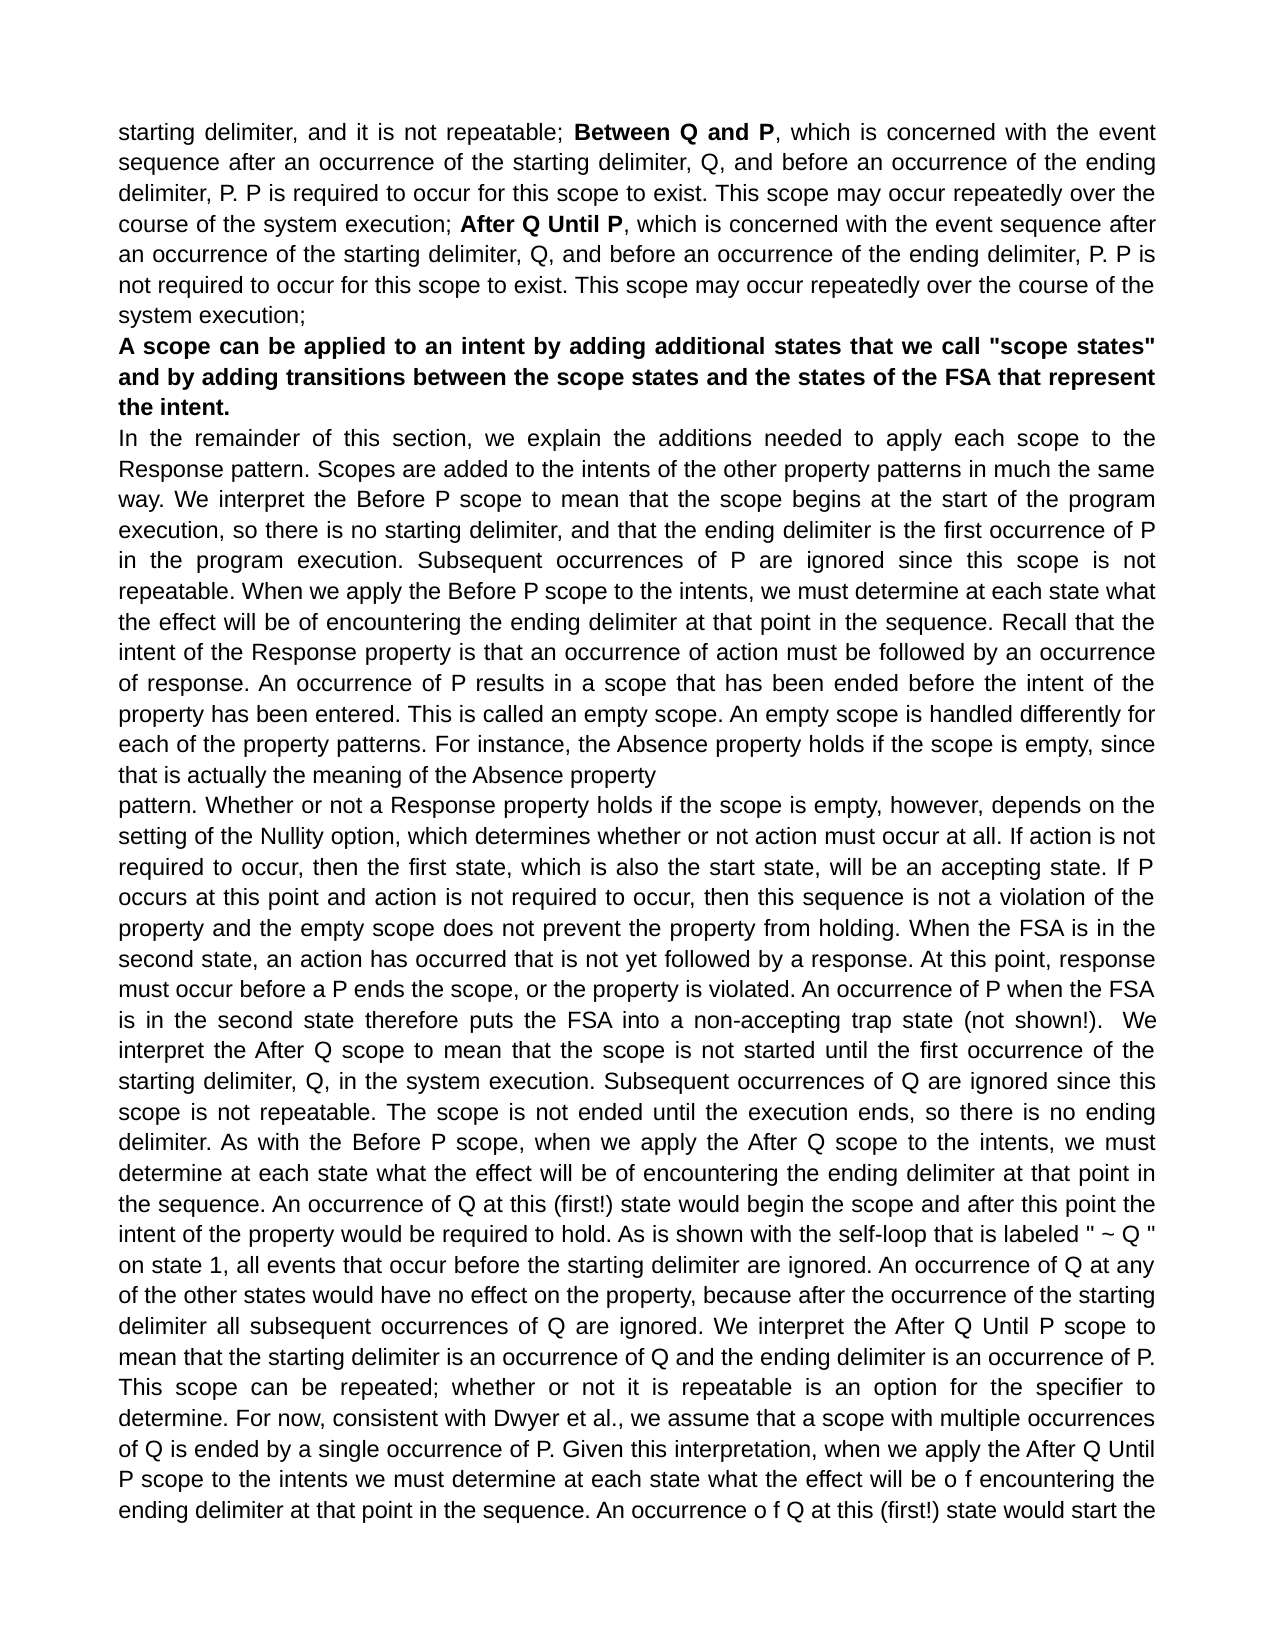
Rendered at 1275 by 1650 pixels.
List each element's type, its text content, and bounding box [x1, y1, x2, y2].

text pattern. Whether or not a Response property holds if the scope is empty, however, depends on the setting of the Nullity option, which determines whether or not action must occur at all. If action is not required to occur, then the first state, which is also the start state, will be an accepting state. If P occurs at this point and action is not required to occur, then this sequence is not a violation of the property and the empty scope does not prevent the property from holding. When the FSA is in the second state, an action has occurred that is not yet followed by a response. At this point, response must occur before a P ends the scope, or the property is violated. An occurrence of P when the FSA is in the second state therefore puts the FSA into a non-accepting trap state (not shown!). We interpret the After Q scope to mean that the scope is not started until the first occurrence of the starting delimiter, Q, in the system execution. Subsequent occurrences of Q are ignored since this scope is not repeatable. The scope is not ended until the execution ends, so there is no ending delimiter. As with the Before P scope, when we apply the After Q scope to the intents, we must determine at each state what the effect will be of encountering the ending delimiter at that point in the sequence. An occurrence of Q at this (first!) state would begin the scope and after this point the intent of the property would be required to hold. As is shown with the self-loop that is labeled " ~ Q " on state 1, all events that occur before the starting delimiter are ignored. An occurrence of Q at any of the other states would have no effect on the property, because after the occurrence of the starting delimiter all subsequent occurrences of Q are ignored. We interpret the After Q Until P scope to mean that the starting delimiter is an occurrence of Q and the ending delimiter is an occurrence of P. This scope can be repeated; whether or not it is repeatable is an option for the specifier to determine. For now, consistent with Dwyer et al., we assume that a scope with multiple occurrences of Q is ended by a single occurrence of P. Given this interpretation, when we apply the After Q Until P scope to the intents we must determine at each state what the effect will be o f encountering the ending delimiter at that point in the sequence. An occurrence o f Q at this (first!) state would start the [118, 792, 1157, 1523]
text A scope can be applied to an intent by adding additional states that we call "scope states" and by adding transitions between the scope states and the states of the FSA that represent the intent. [118, 332, 1157, 421]
text In the remainder of this section, we explain the additions needed to apply each scope to the Response pattern. Scopes are added to the intents of the other property patterns in much the same way. We interpret the Before P scope to mean that the scope begins at the start of the program execution, so there is no starting delimiter, and that the ending delimiter is the first occurrence of P in the program execution. Subsequent occurrences of P are ignored since this scope is not repeatable. When we apply the Before P scope to the intents, we must determine at each state what the effect will be of encountering the ending delimiter at that point in the sequence. Recall that the intent of the Response property is that an occurrence of action must be followed by an occurrence of response. An occurrence of P results in a scope that has been ended before the intent of the property has been entered. This is called an empty scope. An empty scope is handled differently for each of the property patterns. For instance, the Absence property holds if the scope is empty, since that is actually the meaning of the Absence property [118, 424, 1157, 788]
text starting delimiter, and it is not repeatable; Between Q and P, which is concerned with the event sequence after an occurrence of the starting delimiter, Q, and before an occurrence of the ending delimiter, P. P is required to occur for this scope to exist. This scope may occur repeatedly over the course of the system execution; After Q Until P, which is concerned with the event sequence after an occurrence of the starting delimiter, Q, and before an occurrence of the ending delimiter, P. P is not required to occur for this scope to exist. This scope may occur repeatedly over the course of the system execution; [118, 118, 1157, 329]
